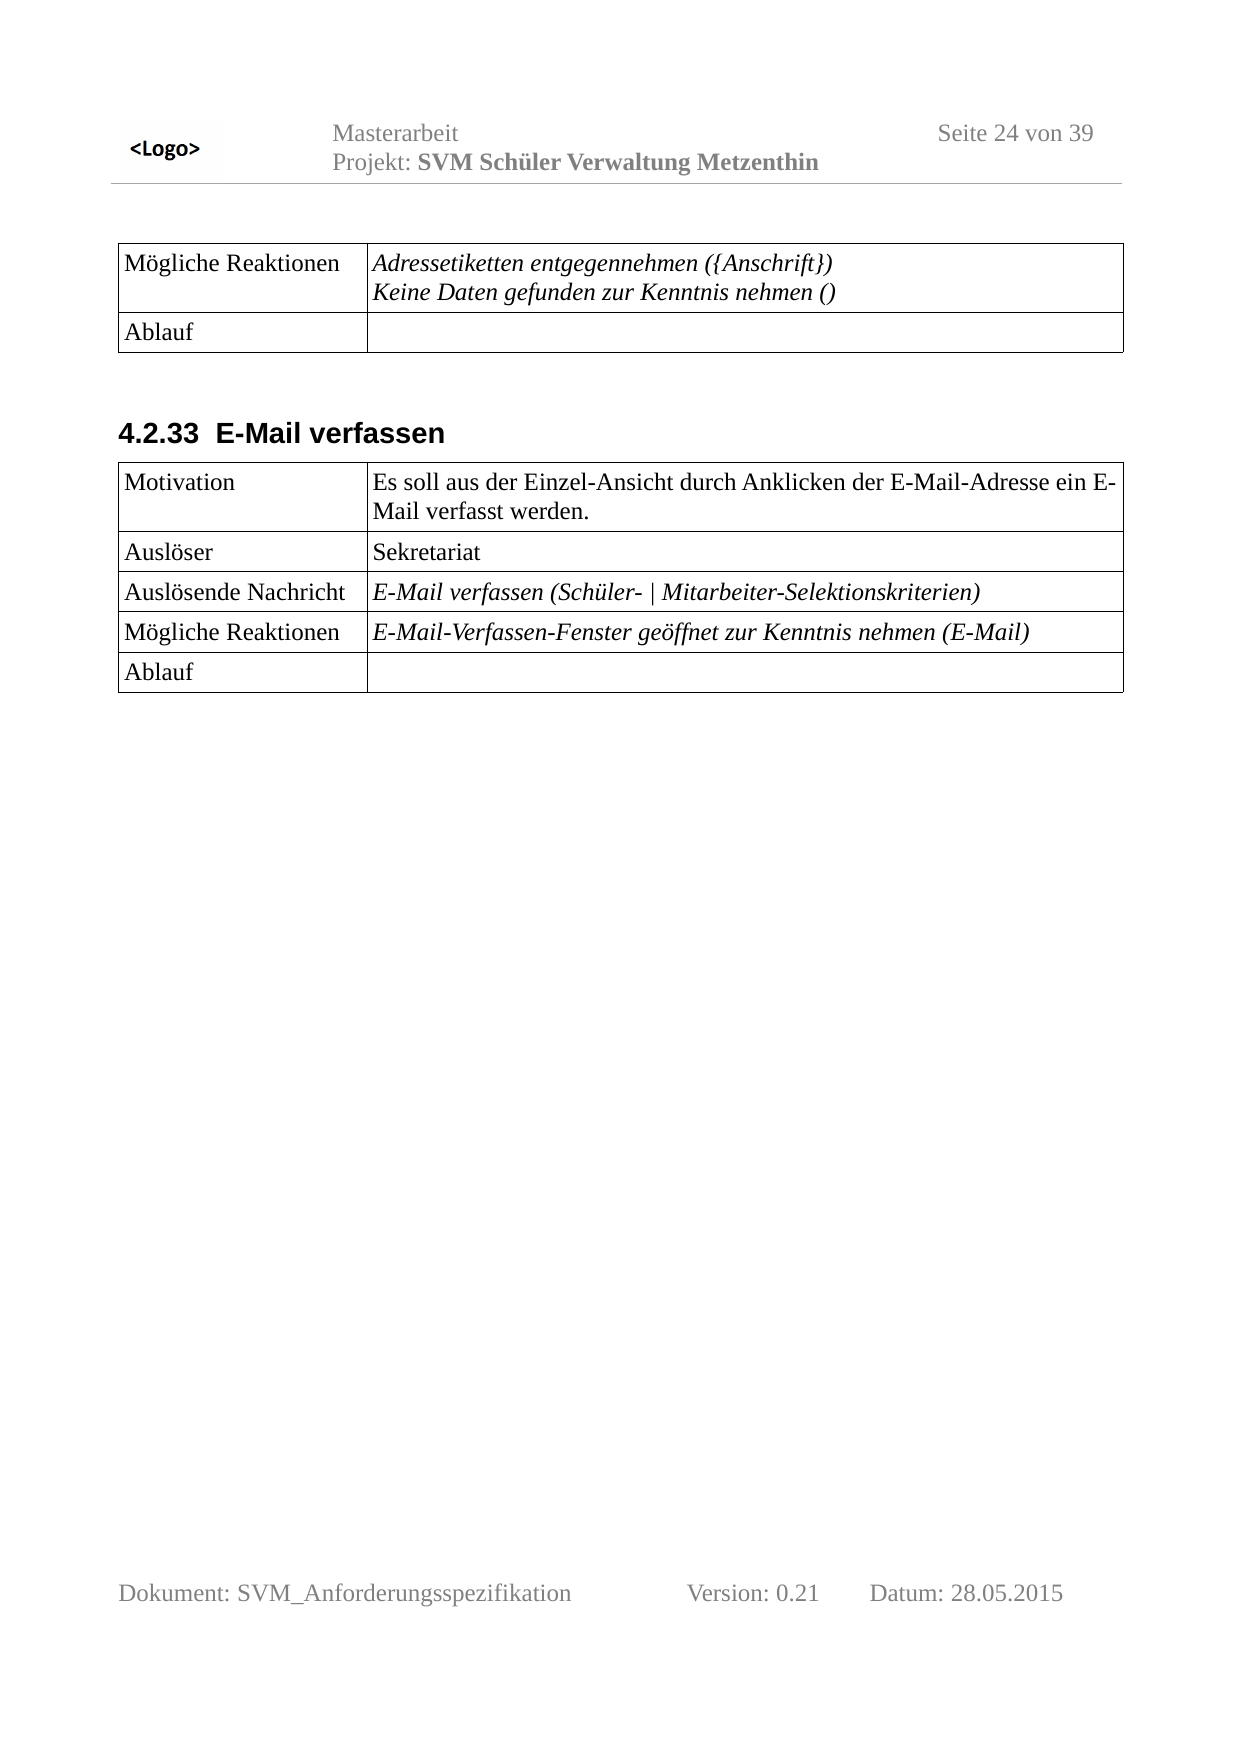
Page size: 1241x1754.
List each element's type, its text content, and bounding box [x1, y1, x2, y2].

table_cell Adressetiketten entgegennehmen ({Anschrift}) Keine Daten gefunden zur Kenntnis nehmen () [368, 244, 1123, 312]
table_header Es soll aus der Einzel-Ansicht durch Anklicken der E-Mail-Adresse ein E-Mail verfasst werden. [368, 463, 1123, 531]
table_cell Ablauf [119, 313, 367, 352]
table_cell [368, 313, 1123, 352]
table_cell Ablauf [119, 653, 367, 692]
table_cell Mögliche Reaktionen [119, 612, 367, 652]
table_header Motivation [119, 463, 367, 531]
table_cell [368, 653, 1123, 692]
table_cell Sekretariat [368, 532, 1123, 571]
picture [118, 118, 224, 183]
table_cell Auslöser [119, 532, 367, 571]
table_cell Mögliche Reaktionen [119, 244, 367, 312]
subtitle E-Mail verfassen [118, 416, 1122, 449]
table_cell E-Mail-Verfassen-Fenster geöffnet zur Kenntnis nehmen (E-Mail) [368, 612, 1123, 652]
table_cell Auslösende Nachricht [119, 572, 367, 611]
table_cell E-Mail verfassen (Schüler- | Mitarbeiter-Selektionskriterien) [368, 572, 1123, 611]
